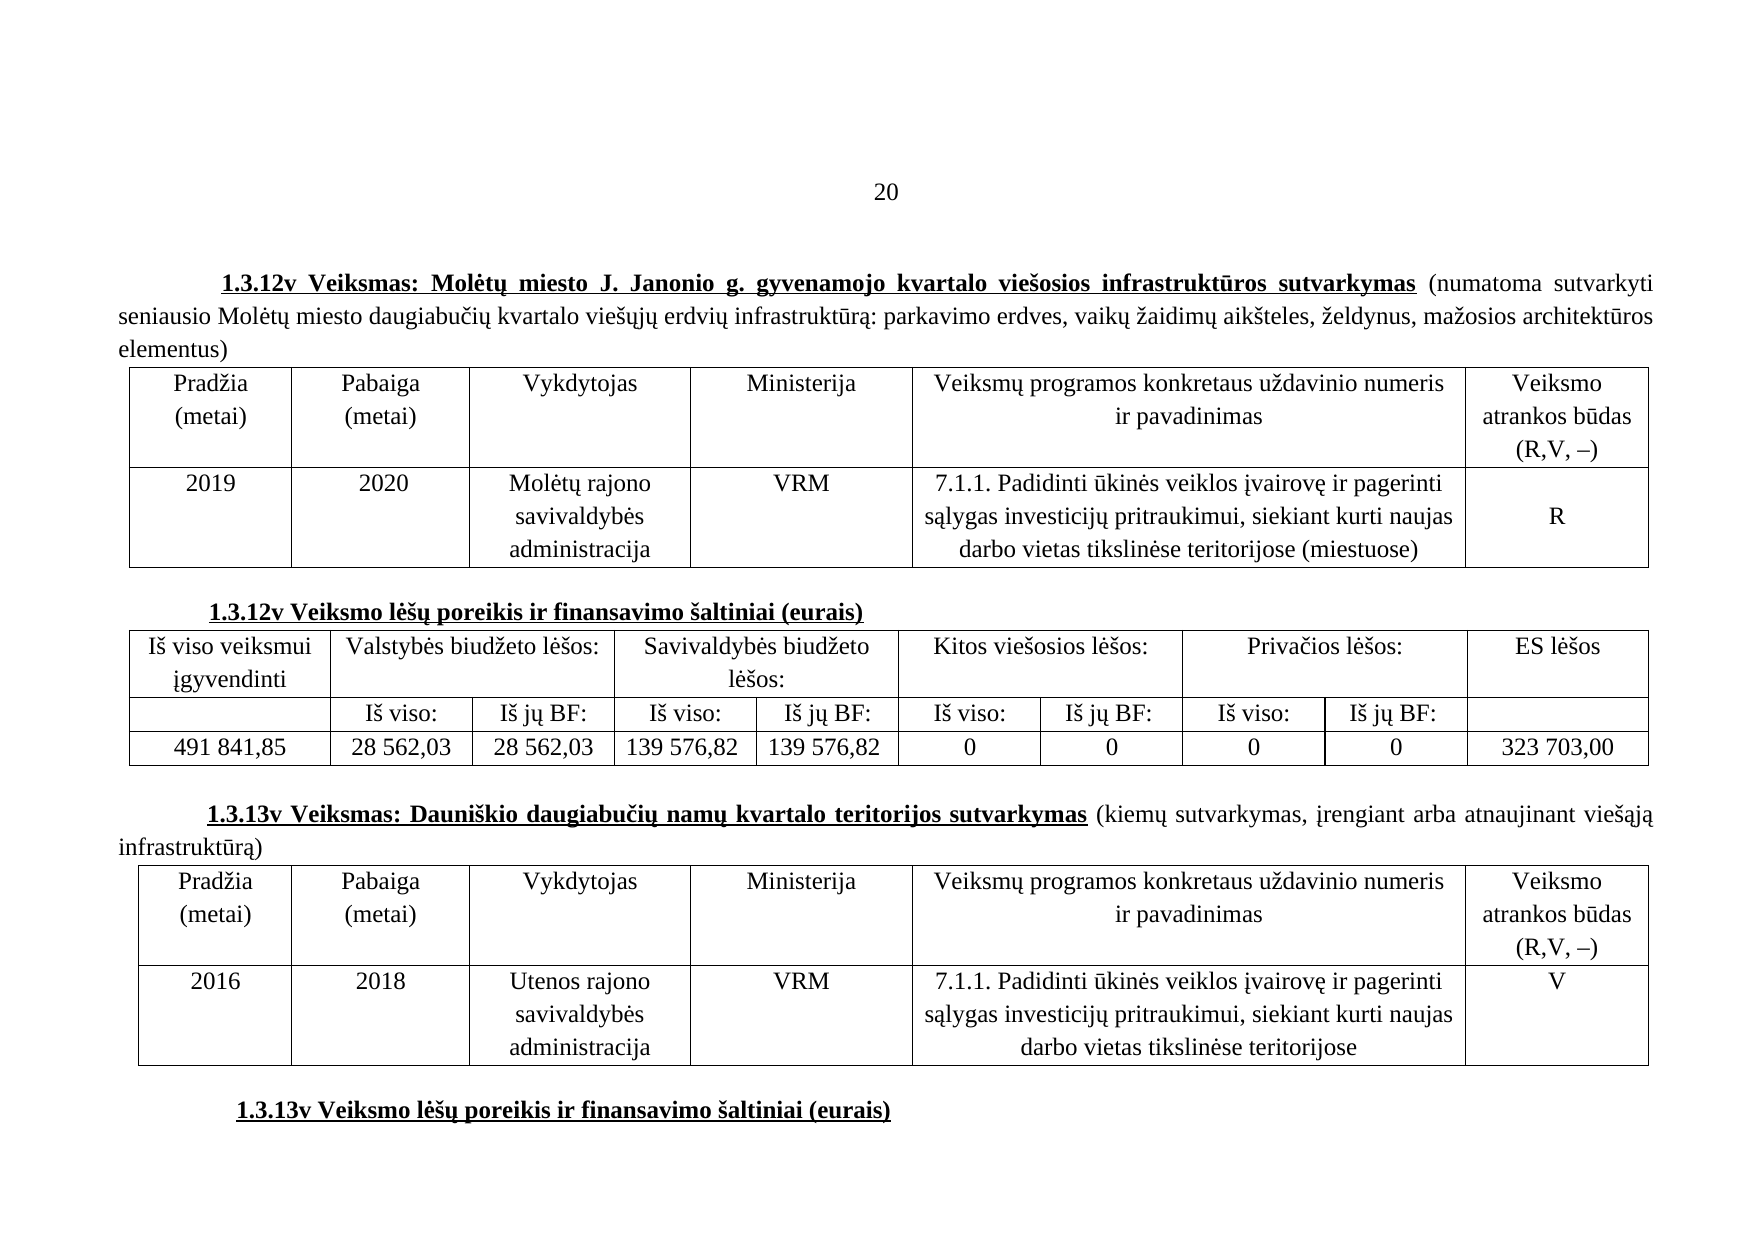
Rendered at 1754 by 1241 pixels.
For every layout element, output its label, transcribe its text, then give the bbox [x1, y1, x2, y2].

table_cell Utenos rajono savivaldybės administracija [470, 966, 690, 1065]
table_cell 139 576,82 [615, 732, 756, 765]
table_cell 7.1.1. Padidinti ūkinės veiklos įvairovę ir pagerinti sąlygas investicijų pritraukimui, siekiant kurti naujas darbo vietas tikslinėse teritorijose [913, 966, 1465, 1065]
table_cell V [1466, 966, 1648, 1065]
table_cell 2018 [292, 966, 469, 1065]
table_header Veiksmo atrankos būdas (R,V, –) [1466, 368, 1648, 467]
table_header Ministerija [691, 368, 912, 467]
text 1.3.12v Veiksmo lėšų poreikis ir finansavimo šaltiniai (eurais) [118, 597, 1654, 626]
table_cell Iš jų BF: [1041, 698, 1182, 731]
table_header Veiksmų programos konkretaus uždavinio numeris ir pavadinimas [913, 866, 1465, 965]
table_cell Iš jų BF: [473, 698, 614, 731]
table_cell Iš jų BF: [1326, 698, 1467, 731]
table_cell 7.1.1. Padidinti ūkinės veiklos įvairovę ir pagerinti sąlygas investicijų pritraukimui, siekiant kurti naujas darbo vietas tikslinėse teritorijose (miestuose) [913, 468, 1465, 567]
table_cell 28 562,03 [331, 732, 472, 765]
table_cell VRM [691, 468, 912, 567]
table_header Valstybės biudžeto lėšos: [331, 631, 614, 697]
table_cell 0 [1183, 732, 1324, 765]
table_cell [130, 698, 330, 731]
table_header Privačios lėšos: [1183, 631, 1467, 697]
table_header ES lėšos [1468, 631, 1648, 697]
table_header Pabaiga (metai) [292, 368, 469, 467]
text 1.3.13v Veiksmas: Dauniškio daugiabučių namų kvartalo teritorijos sutvarkymas (kiemų sutvarkymas, įrengiant arba atnaujinant viešąją infrastruktūrą) [118, 799, 1654, 861]
table_header Ministerija [691, 866, 912, 965]
table_cell [1468, 698, 1648, 731]
table_header Iš viso veiksmui įgyvendinti [130, 631, 330, 697]
table_cell Iš viso: [615, 698, 756, 731]
table_cell R [1466, 468, 1648, 567]
table_cell VRM [691, 966, 912, 1065]
table_header Pradžia (metai) [139, 866, 291, 965]
table_cell 0 [1326, 732, 1467, 765]
table_cell 2016 [139, 966, 291, 1065]
table_header Kitos viešosios lėšos: [899, 631, 1182, 697]
table_cell 0 [899, 732, 1040, 765]
text 1.3.12v Veiksmas: Molėtų miesto J. Janonio g. gyvenamojo kvartalo viešosios infrastruktūros sutvarkymas (numatoma sutvarkyti seniausio Molėtų miesto daugiabučių kvartalo viešųjų erdvių infrastruktūrą: parkavimo erdves, vaikų žaidimų aikšteles, želdynus, mažosios architektūros elementus) [118, 268, 1654, 362]
table_header Veiksmų programos konkretaus uždavinio numeris ir pavadinimas [913, 368, 1465, 467]
table_header Pradžia (metai) [130, 368, 291, 467]
table_cell 491 841,85 [130, 732, 330, 765]
table_cell Iš viso: [899, 698, 1040, 731]
table_cell Molėtų rajono savivaldybės administracija [470, 468, 690, 567]
table_header Vykdytojas [470, 368, 690, 467]
table_header Pabaiga (metai) [292, 866, 469, 965]
table_cell 2020 [292, 468, 469, 567]
table_cell 139 576,82 [757, 732, 898, 765]
table_cell 0 [1041, 732, 1182, 765]
table_cell Iš viso: [1183, 698, 1324, 731]
table_header Veiksmo atrankos būdas (R,V, –) [1466, 866, 1648, 965]
table_cell Iš viso: [331, 698, 472, 731]
table_cell Iš jų BF: [757, 698, 898, 731]
table_cell 28 562,03 [473, 732, 614, 765]
table_cell 323 703,00 [1468, 732, 1648, 765]
table_cell 2019 [130, 468, 291, 567]
table_header Savivaldybės biudžeto lėšos: [615, 631, 898, 697]
table_header Vykdytojas [470, 866, 690, 965]
text 1.3.13v Veiksmo lėšų poreikis ir finansavimo šaltiniai (eurais) [118, 1095, 1654, 1124]
